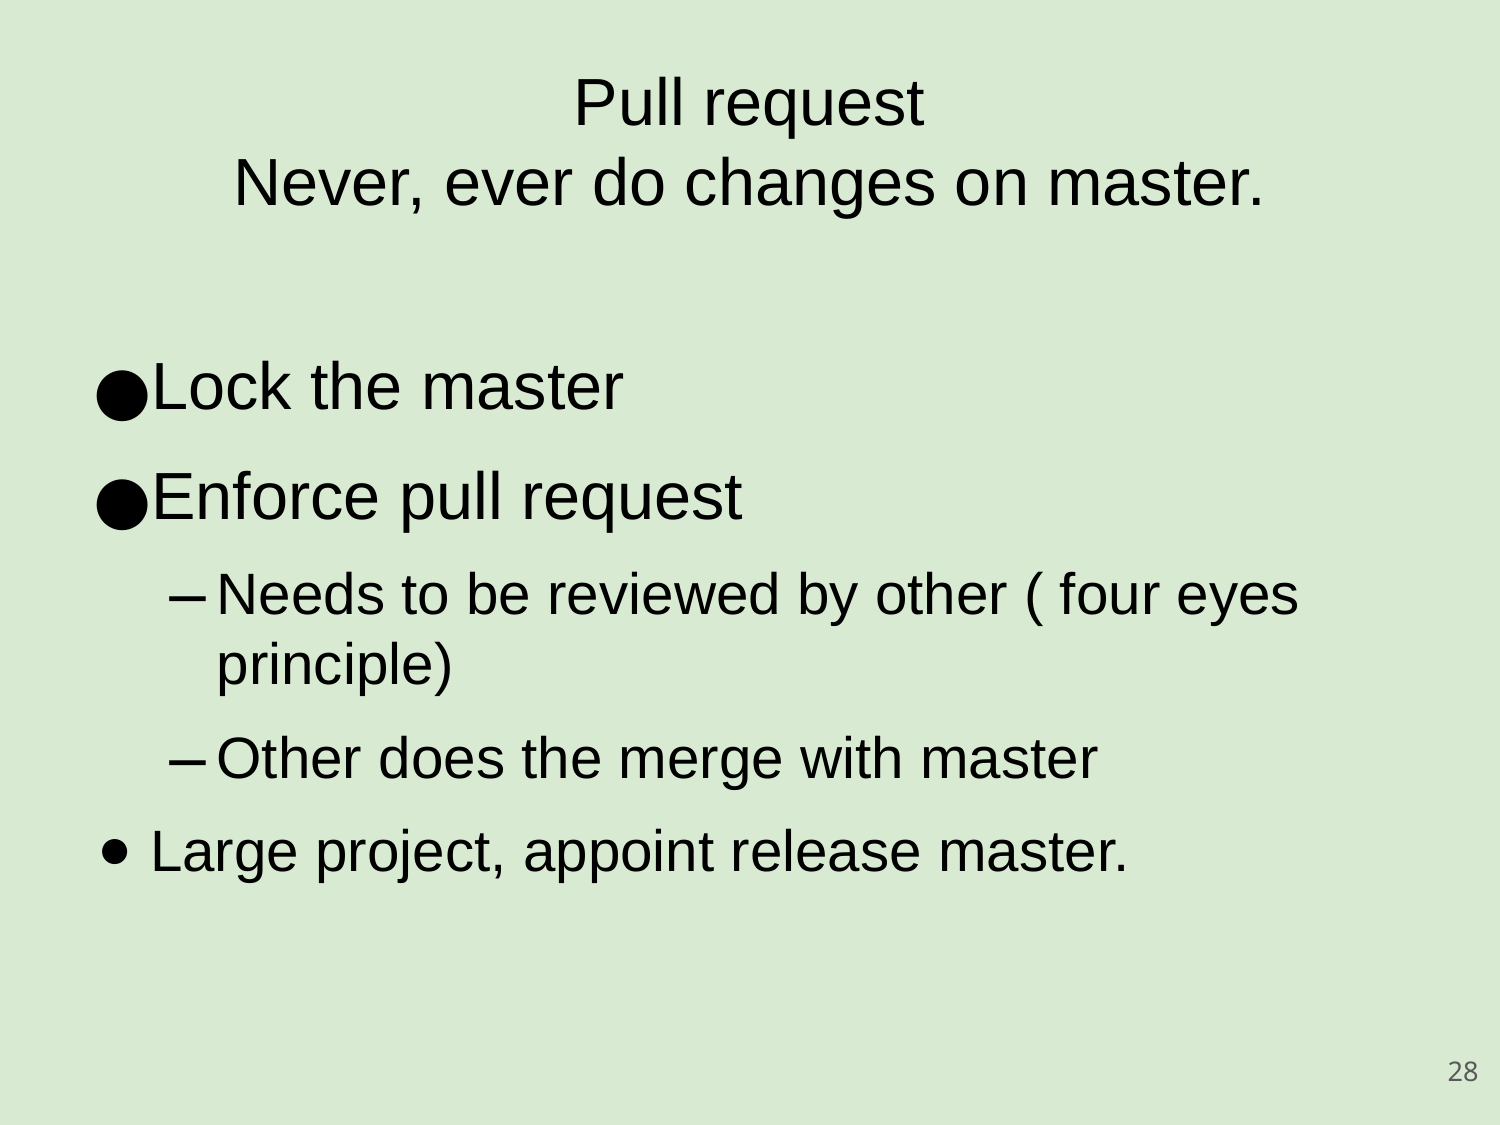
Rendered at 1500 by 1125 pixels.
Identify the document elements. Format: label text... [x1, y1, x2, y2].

text_box Pull request Never, ever do changes on master. [74, 14, 1425, 263]
text_box Lock the master Enforce pull request Needs to be reviewed by other ( four eyes principle) Other does the merge with master Large project, appoint release master. [74, 263, 1425, 916]
slide_number [1403, 1038, 1494, 1125]
